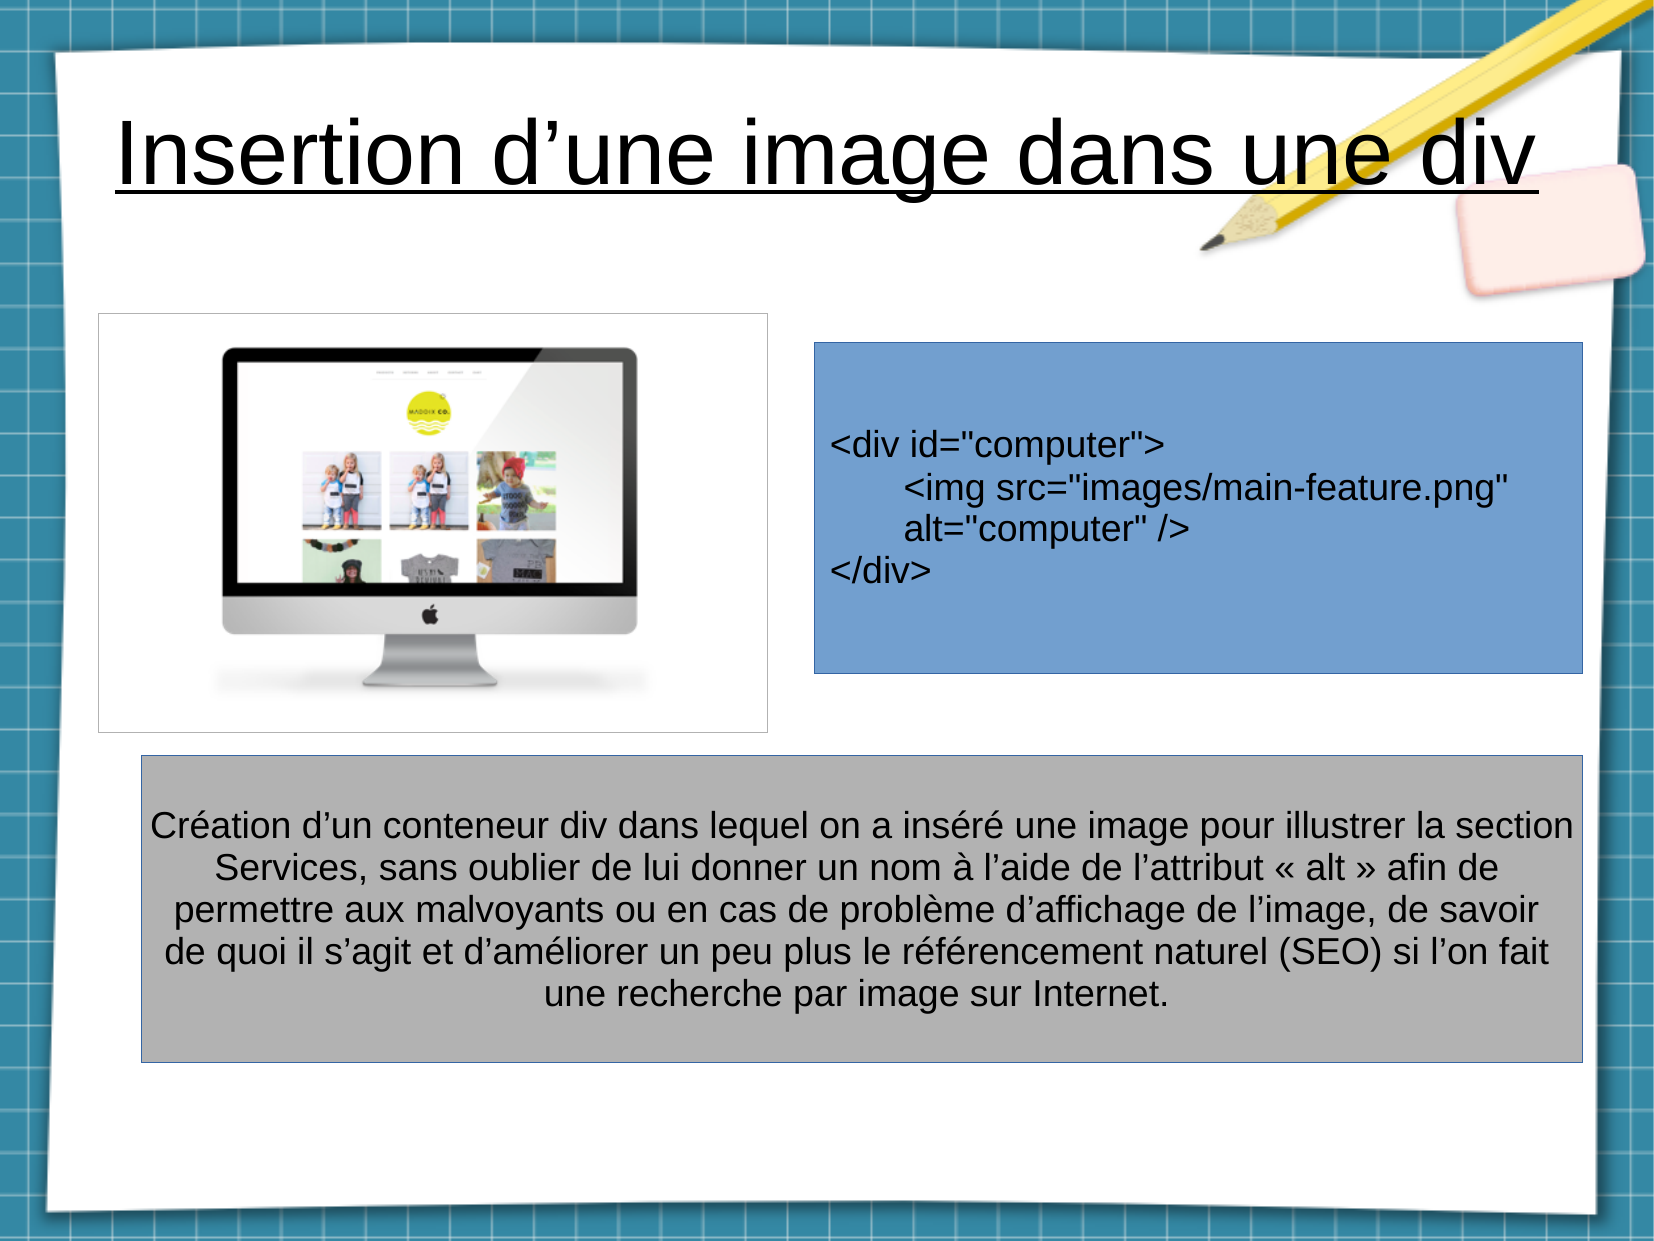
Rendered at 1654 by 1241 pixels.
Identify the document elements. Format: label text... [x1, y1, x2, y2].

picture [0, 0, 1654, 1241]
text_box <div id="computer"> <img src="images/main-feature.png" alt="computer" /> </div> [814, 342, 1583, 674]
text_box Création d’un conteneur div dans lequel on a inséré une image pour illustrer la section Services, sans oublier de lui donner un nom à l’aide de l’attribut « alt » afin de permettre aux malvoyants ou en cas de problème d’affichage de l’image, de savoir de quoi il s’agit et d’améliorer un peu plus le référencement naturel (SEO) si l’on fait une recherche par image sur Internet. [141, 755, 1583, 1063]
title Insertion d’une image dans une div [82, 49, 1571, 257]
